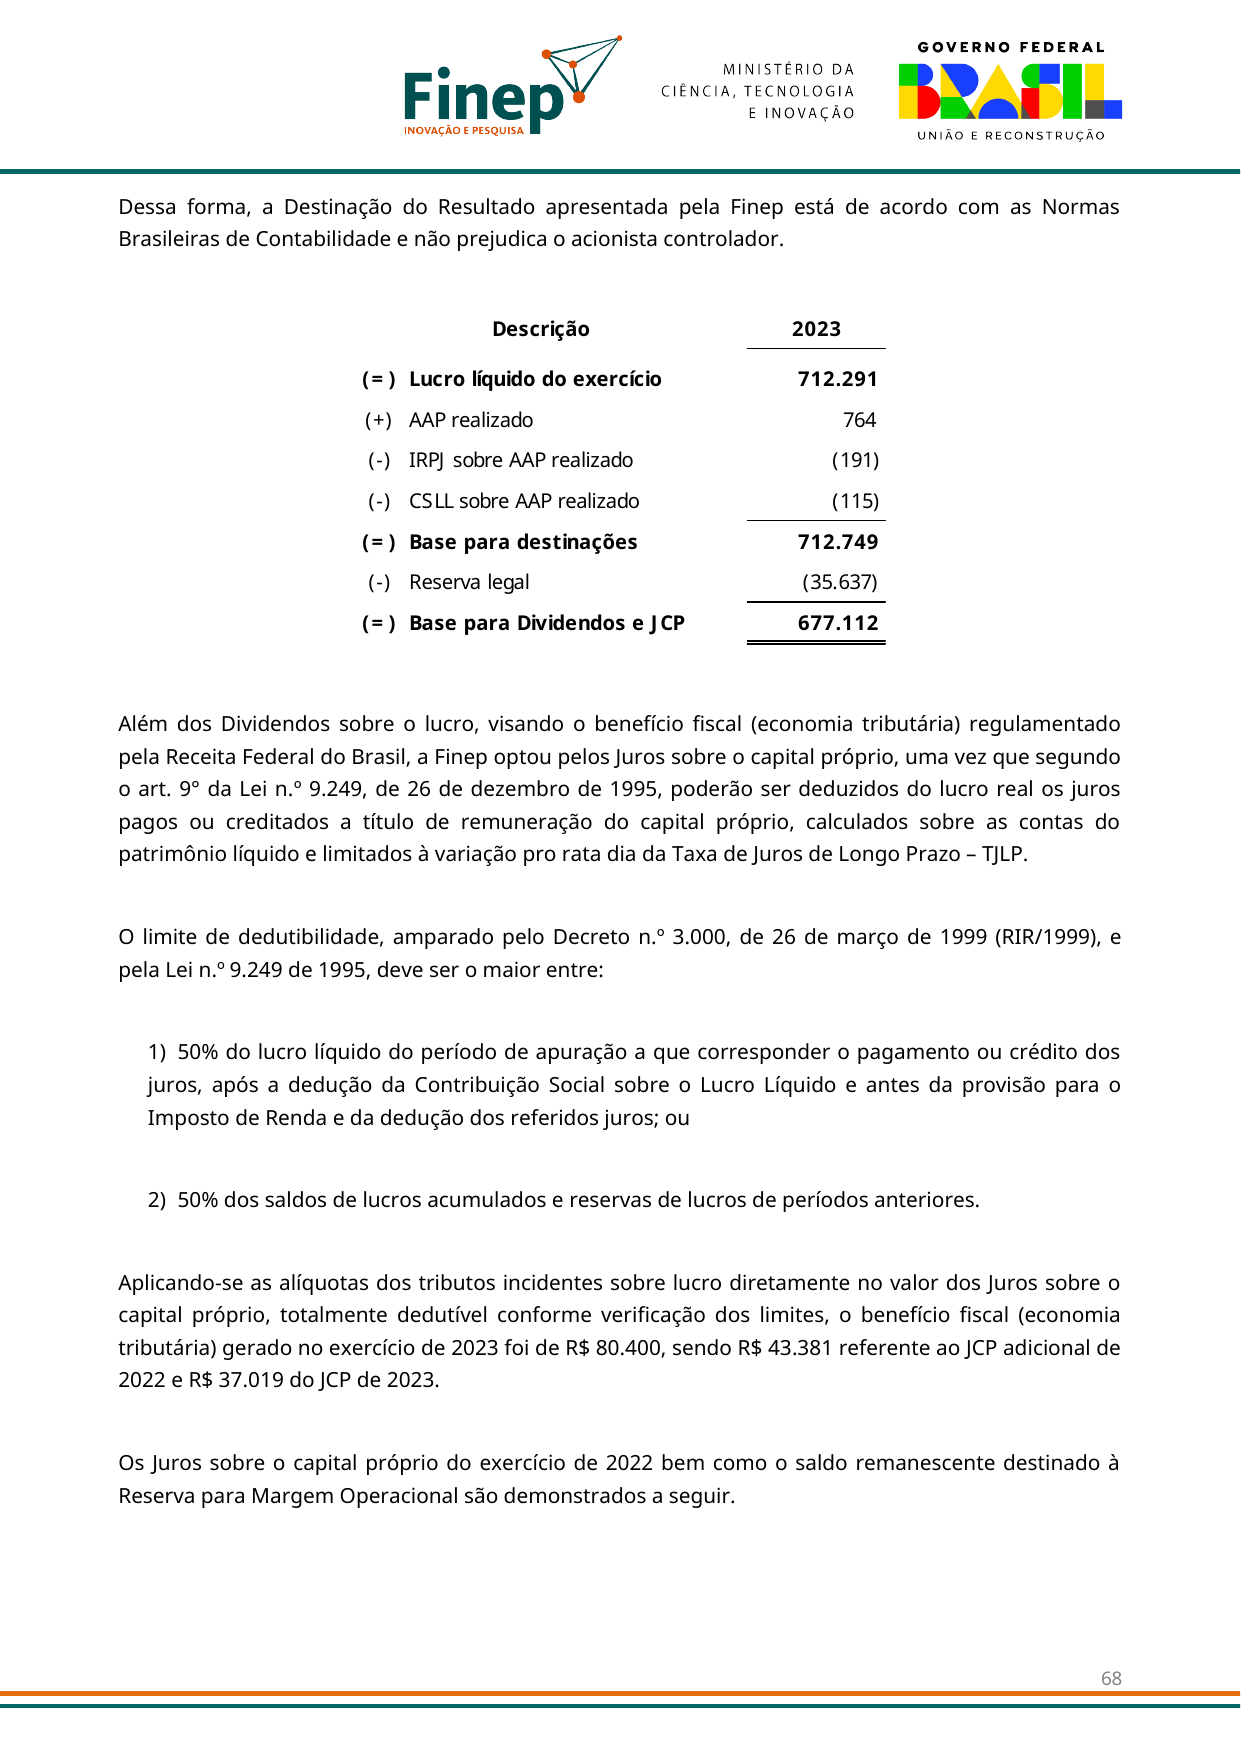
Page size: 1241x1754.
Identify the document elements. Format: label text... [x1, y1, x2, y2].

text Além dos Dividendos sobre o lucro, visando o benefício fiscal (economia tributária) regulamentado pela Receita Federal do Brasil, a Finep optou pelos Juros sobre o capital próprio, uma vez que segundo o art. 9° da Lei n.º 9.249, de 26 de dezembro de 1995, poderão ser deduzidos do lucro real os juros pagos ou creditados a título de remuneração do capital próprio, calculados sobre as contas do patrimônio líquido e limitados à variação pro rata dia da Taxa de Juros de Longo Prazo – TJLP. [118, 709, 1122, 868]
text Aplicando-se as alíquotas dos tributos incidentes sobre lucro diretamente no valor dos Juros sobre o capital próprio, totalmente dedutível conforme verificação dos limites, o benefício fiscal (economia tributária) gerado no exercício de 2023 foi de R$ 80.400, sendo R$ 43.381 referente ao JCP adicional de 2022 e R$ 37.019 do JCP de 2023. [118, 1268, 1122, 1394]
text Dessa forma, a Destinação do Resultado apresentada pela Finep está de acordo com as Normas Brasileiras de Contabilidade e não prejudica o acionista controlador. [118, 192, 1122, 253]
list 50% dos saldos de lucros acumulados e reservas de lucros de períodos anteriores. [148, 1185, 1122, 1214]
text Os Juros sobre o capital próprio do exercício de 2022 bem como o saldo remanescente destinado à Reserva para Margem Operacional são demonstrados a seguir. [118, 1448, 1122, 1509]
list 50% do lucro líquido do período de apuração a que corresponder o pagamento ou crédito dos juros, após a dedução da Contribuição Social sobre o Lucro Líquido e antes da provisão para o Imposto de Renda e da dedução dos referidos juros; ou [148, 1037, 1122, 1131]
text O limite de dedutibilidade, amparado pelo Decreto n.º 3.000, de 26 de março de 1999 (RIR/1999), e pela Lei n.º 9.249 de 1995, deve ser o maior entre: [118, 922, 1122, 983]
